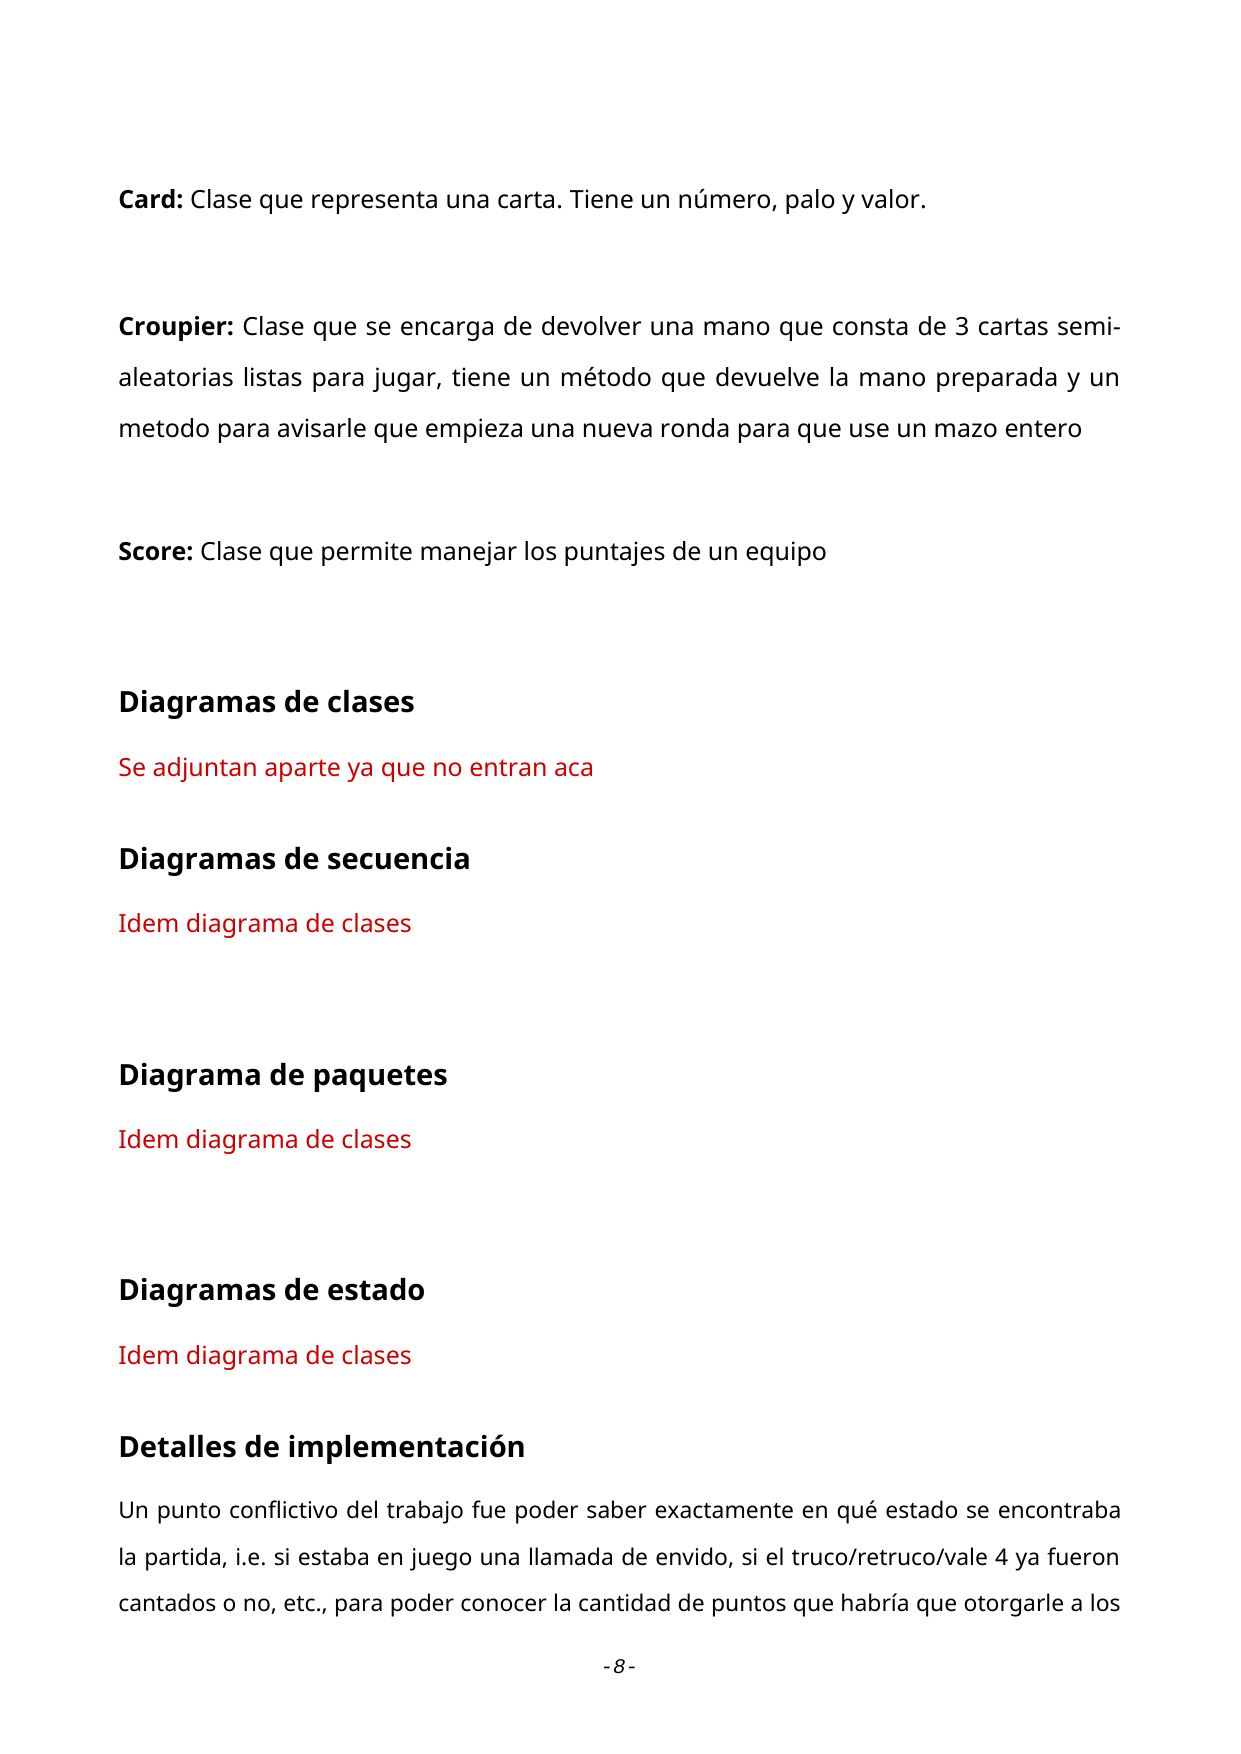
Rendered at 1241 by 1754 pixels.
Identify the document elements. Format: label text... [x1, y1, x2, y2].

text Card: Clase que representa una carta. Tiene un número, palo y valor. [118, 182, 1122, 216]
text Un punto conflictivo del trabajo fue poder saber exactamente en qué estado se encontraba la partida, i.e. si estaba en juego una llamada de envido, si el truco/retruco/vale 4 ya fueron cantados o no, etc., para poder conocer la cantidad de puntos que habría que otorgarle a los [118, 1494, 1122, 1619]
text Score: Clase que permite manejar los puntajes de un equipo [118, 534, 1122, 568]
text Croupier: Clase que se encarga de devolver una mano que consta de 3 cartas semi-aleatorias listas para jugar, tiene un método que devuelve la mano preparada y un metodo para avisarle que empieza una nueva ronda para que use un mazo entero [118, 309, 1122, 445]
subtitle Diagramas de estado [118, 1269, 1122, 1309]
text Idem diagrama de clases [118, 1122, 1122, 1156]
text Idem diagrama de clases [118, 906, 1122, 940]
subtitle Diagrama de paquetes [118, 1054, 1122, 1093]
text Se adjuntan aparte ya que no entran aca [118, 749, 1122, 783]
subtitle Diagramas de clases [118, 682, 1122, 721]
subtitle Diagramas de secuencia [118, 838, 1122, 878]
text Idem diagrama de clases [118, 1337, 1122, 1371]
subtitle Detalles de implementación [118, 1426, 1122, 1466]
